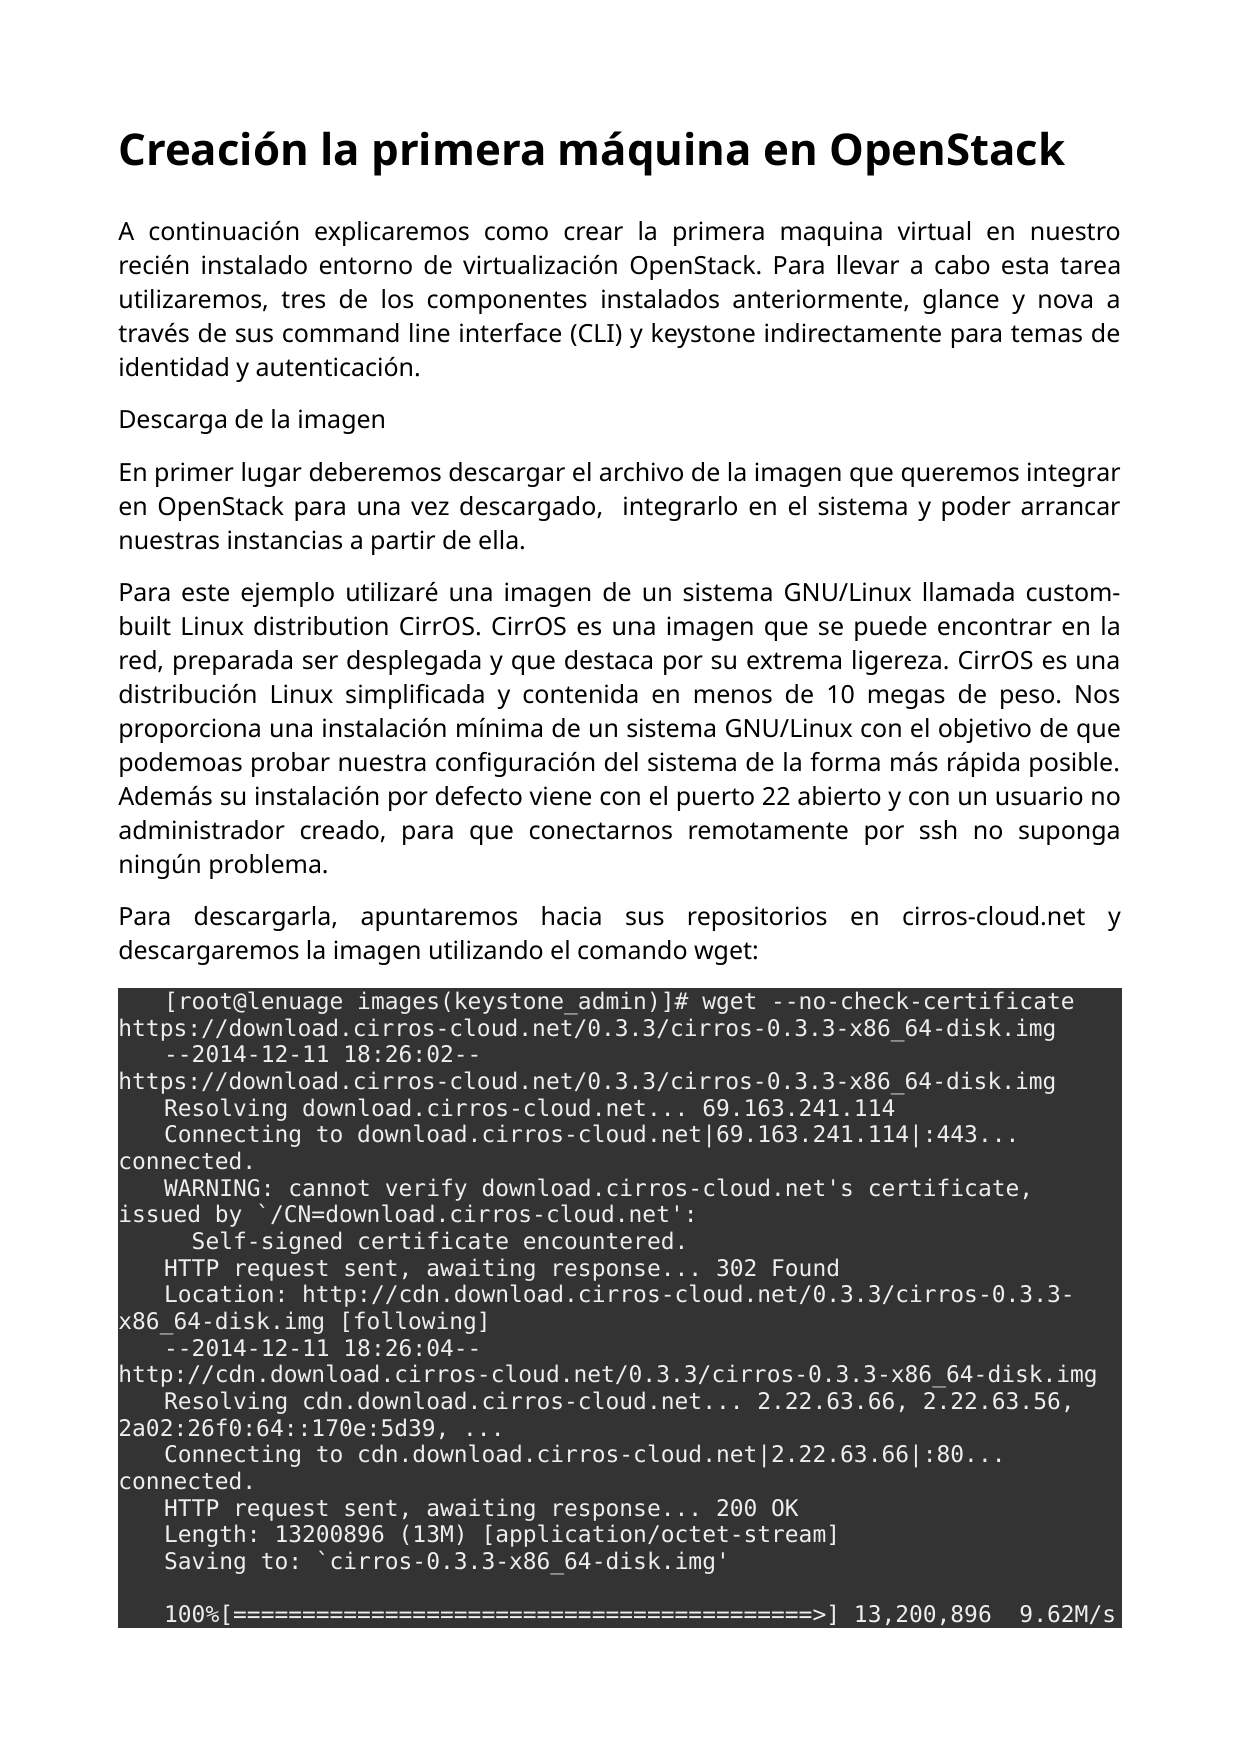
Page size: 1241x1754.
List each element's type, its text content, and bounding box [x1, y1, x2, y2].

text --2014-12-11 18:26:02-- https://download.cirros-cloud.net/0.3.3/cirros-0.3.3-x86_64-disk.img [118, 1041, 1122, 1095]
text Para descargarla, apuntaremos hacia sus repositorios en cirros-cloud.net y descargaremos la imagen utilizando el comando wget: [118, 899, 1122, 967]
text Resolving download.cirros-cloud.net... 69.163.241.114 [118, 1095, 1122, 1121]
subtitle Creación la primera máquina en OpenStack [118, 118, 1122, 178]
text HTTP request sent, awaiting response... 302 Found [118, 1255, 1122, 1281]
text Connecting to cdn.download.cirros-cloud.net|2.22.63.66|:80... connected. [118, 1441, 1122, 1495]
text Descarga de la imagen [118, 402, 1122, 436]
text Para este ejemplo utilizaré una imagen de un sistema GNU/Linux llamada custom-built Linux distribution CirrOS. CirrOS es una imagen que se puede encontrar en la red, preparada ser desplegada y que destaca por su extrema ligereza. CirrOS es una distribución Linux simplificada y contenida en menos de 10 megas de peso. Nos proporciona una instalación mínima de un sistema GNU/Linux con el objetivo de que podemoas probar nuestra configuración del sistema de la forma más rápida posible. Además su instalación por defecto viene con el puerto 22 abierto y con un usuario no administrador creado, para que conectarnos remotamente por ssh no suponga ningún problema. [118, 574, 1122, 881]
text Resolving cdn.download.cirros-cloud.net... 2.22.63.66, 2.22.63.56, 2a02:26f0:64::170e:5d39, ... [118, 1388, 1122, 1441]
text A continuación explicaremos como crear la primera maquina virtual en nuestro recién instalado entorno de virtualización OpenStack. Para llevar a cabo esta tarea utilizaremos, tres de los componentes instalados anteriormente, glance y nova a través de sus command line interface (CLI) y keystone indirectamente para temas de identidad y autenticación. [118, 214, 1122, 384]
text HTTP request sent, awaiting response... 200 OK [118, 1495, 1122, 1521]
text --2014-12-11 18:26:04-- http://cdn.download.cirros-cloud.net/0.3.3/cirros-0.3.3-x86_64-disk.img [118, 1335, 1122, 1388]
text Length: 13200896 (13M) [application/octet-stream] [118, 1521, 1122, 1548]
text WARNING: cannot verify download.cirros-cloud.net's certificate, issued by `/CN=download.cirros-cloud.net': [118, 1175, 1122, 1228]
text [root@lenuage images(keystone_admin)]# wget --no-check-certificate https://download.cirros-cloud.net/0.3.3/cirros-0.3.3-x86_64-disk.img [118, 988, 1122, 1041]
text Location: http://cdn.download.cirros-cloud.net/0.3.3/cirros-0.3.3-x86_64-disk.img [following] [118, 1281, 1122, 1335]
text Self-signed certificate encountered. [118, 1228, 1122, 1255]
text Connecting to download.cirros-cloud.net|69.163.241.114|:443... connected. [118, 1121, 1122, 1175]
text 100%[==========================================>] 13,200,896 9.62M/s [118, 1601, 1122, 1628]
text En primer lugar deberemos descargar el archivo de la imagen que queremos integrar en OpenStack para una vez descargado, integrarlo en el sistema y poder arrancar nuestras instancias a partir de ella. [118, 454, 1122, 556]
text Saving to: `cirros-0.3.3-x86_64-disk.img' [118, 1548, 1122, 1575]
